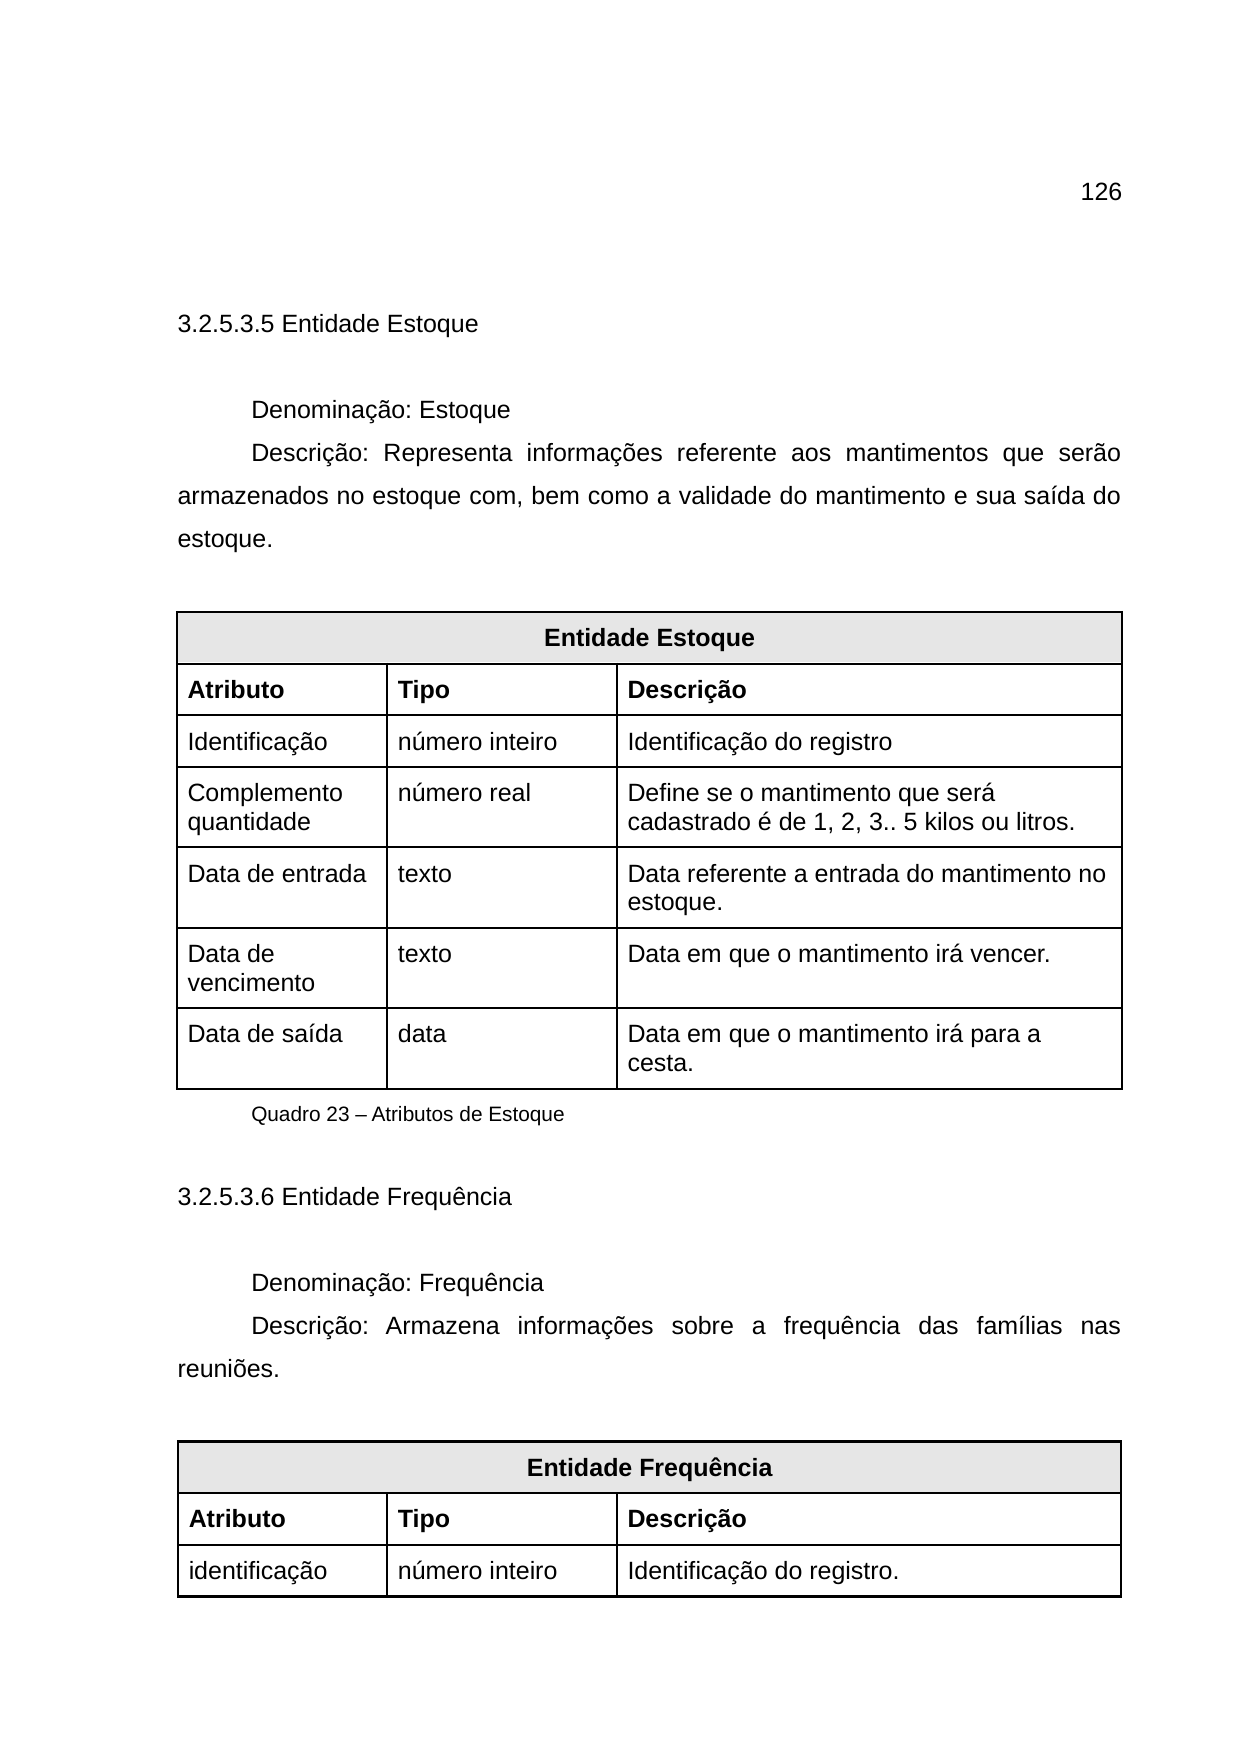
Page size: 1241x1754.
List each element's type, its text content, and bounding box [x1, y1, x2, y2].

table_cell Descrição [618, 665, 1121, 714]
table_cell Tipo [388, 665, 616, 714]
table_cell identificação [179, 1546, 386, 1595]
table_cell Descrição [618, 1494, 1120, 1544]
table_cell data [388, 1009, 616, 1087]
text Denominação: Estoque [177, 395, 1122, 424]
table_cell Atributo [178, 665, 386, 714]
table_header Entidade Frequência [179, 1443, 1120, 1492]
table_cell Identificação do registro. [618, 1546, 1120, 1595]
table_cell Define se o mantimento que será cadastrado é de 1, 2, 3.. 5 kilos ou litros. [618, 768, 1121, 846]
table_cell Tipo [388, 1494, 616, 1544]
table_cell número inteiro [388, 716, 616, 766]
text Denominação: Frequência [177, 1268, 1122, 1297]
table_cell Data referente a entrada do mantimento no estoque. [618, 848, 1121, 927]
text 3.2.5.3.6 Entidade Frequência [177, 1182, 1122, 1210]
text Quadro 23 – Atributos de Estoque [177, 1102, 1122, 1126]
table_cell Data de saída [178, 1009, 386, 1087]
table_cell Data de vencimento [178, 929, 386, 1007]
table_cell texto [388, 929, 616, 1007]
text 3.2.5.3.5 Entidade Estoque [177, 309, 1122, 338]
table_cell Atributo [179, 1494, 386, 1544]
text Descrição: Armazena informações sobre a frequência das famílias nas reuniões. [177, 1311, 1122, 1383]
text Descrição: Representa informações referente aos mantimentos que serão armazenados no estoque com, bem como a validade do mantimento e sua saída do estoque. [177, 438, 1122, 553]
table_cell número real [388, 768, 616, 846]
table_cell Data em que o mantimento irá vencer. [618, 929, 1121, 1007]
table_header Entidade Estoque [178, 613, 1121, 662]
table_cell Identificação [178, 716, 386, 766]
table_cell Data de entrada [178, 848, 386, 927]
table_cell texto [388, 848, 616, 927]
table_cell Data em que o mantimento irá para a cesta. [618, 1009, 1121, 1087]
table_cell número inteiro [388, 1546, 616, 1595]
table_cell Complemento quantidade [178, 768, 386, 846]
table_cell Identificação do registro [618, 716, 1121, 766]
